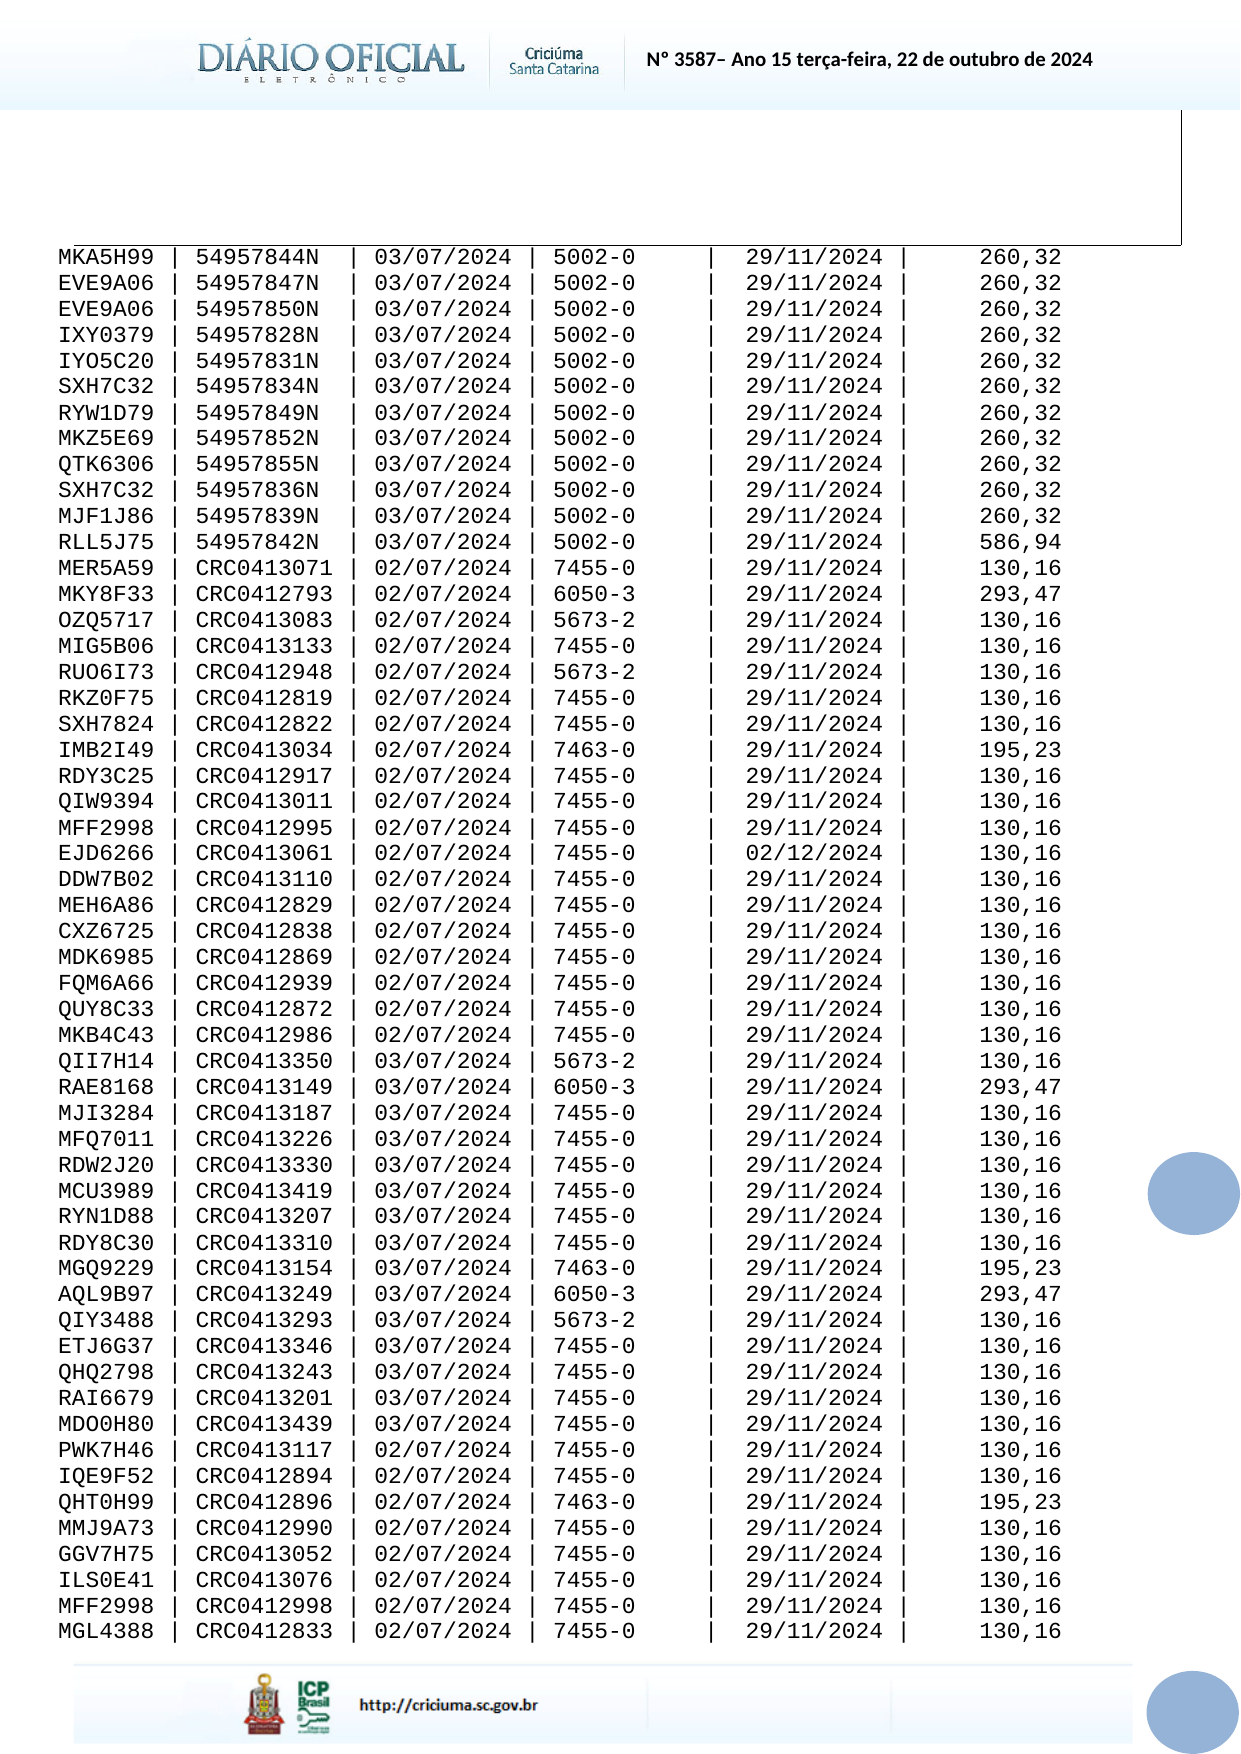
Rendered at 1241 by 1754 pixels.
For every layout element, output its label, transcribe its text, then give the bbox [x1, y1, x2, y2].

text IYO5C20 | 54957831N | 03/07/2024 | 5002-0 | 29/11/2024 | 260,32 [44, 349, 1181, 375]
text RAI6679 | CRC0413201 | 03/07/2024 | 7455-0 | 29/11/2024 | 130,16 [44, 1386, 1181, 1412]
text AQL9B97 | CRC0413249 | 03/07/2024 | 6050-3 | 29/11/2024 | 293,47 [44, 1283, 1181, 1309]
text ETJ6G37 | CRC0413346 | 03/07/2024 | 7455-0 | 29/11/2024 | 130,16 [44, 1334, 1181, 1361]
text MJI3284 | CRC0413187 | 03/07/2024 | 7455-0 | 29/11/2024 | 130,16 [44, 1101, 1181, 1127]
text MFQ7011 | CRC0413226 | 03/07/2024 | 7455-0 | 29/11/2024 | 130,16 [44, 1127, 1181, 1153]
text MGL4388 | CRC0412833 | 02/07/2024 | 7455-0 | 29/11/2024 | 130,16 [44, 1620, 1181, 1646]
text FQM6A66 | CRC0412939 | 02/07/2024 | 7455-0 | 29/11/2024 | 130,16 [44, 971, 1181, 997]
text PWK7H46 | CRC0413117 | 02/07/2024 | 7455-0 | 29/11/2024 | 130,16 [44, 1438, 1181, 1464]
text DDW7B02 | CRC0413110 | 02/07/2024 | 7455-0 | 29/11/2024 | 130,16 [44, 868, 1181, 894]
text SXH7C32 | 54957836N | 03/07/2024 | 5002-0 | 29/11/2024 | 260,32 [44, 479, 1181, 504]
text ILS0E41 | CRC0413076 | 02/07/2024 | 7455-0 | 29/11/2024 | 130,16 [44, 1568, 1181, 1594]
text MGQ9229 | CRC0413154 | 03/07/2024 | 7463-0 | 29/11/2024 | 195,23 [44, 1257, 1181, 1283]
text IMB2I49 | CRC0413034 | 02/07/2024 | 7463-0 | 29/11/2024 | 195,23 [44, 738, 1181, 764]
text SXH7824 | CRC0412822 | 02/07/2024 | 7455-0 | 29/11/2024 | 130,16 [44, 712, 1181, 738]
text QHQ2798 | CRC0413243 | 03/07/2024 | 7455-0 | 29/11/2024 | 130,16 [44, 1361, 1181, 1386]
text RYN1D88 | CRC0413207 | 03/07/2024 | 7455-0 | 29/11/2024 | 130,16 [44, 1205, 1171, 1231]
text MER5A59 | CRC0413071 | 02/07/2024 | 7455-0 | 29/11/2024 | 130,16 [44, 556, 1181, 582]
text RDW2J20 | CRC0413330 | 03/07/2024 | 7455-0 | 29/11/2024 | 130,16 [44, 1153, 1180, 1179]
text RAE8168 | CRC0413149 | 03/07/2024 | 6050-3 | 29/11/2024 | 293,47 [44, 1075, 1181, 1101]
text SXH7C32 | 54957834N | 03/07/2024 | 5002-0 | 29/11/2024 | 260,32 [44, 375, 1181, 401]
text RDY3C25 | CRC0412917 | 02/07/2024 | 7455-0 | 29/11/2024 | 130,16 [44, 764, 1181, 790]
text QIY3488 | CRC0413293 | 03/07/2024 | 5673-2 | 29/11/2024 | 130,16 [44, 1309, 1181, 1334]
text RYW1D79 | 54957849N | 03/07/2024 | 5002-0 | 29/11/2024 | 260,32 [44, 401, 1181, 427]
text MKA5H99 | 54957844N | 03/07/2024 | 5002-0 | 29/11/2024 | 260,32 [44, 245, 1181, 271]
text CXZ6725 | CRC0412838 | 02/07/2024 | 7455-0 | 29/11/2024 | 130,16 [44, 919, 1181, 946]
text EJD6266 | CRC0413061 | 02/07/2024 | 7455-0 | 02/12/2024 | 130,16 [44, 842, 1181, 868]
text RKZ0F75 | CRC0412819 | 02/07/2024 | 7455-0 | 29/11/2024 | 130,16 [44, 686, 1181, 712]
text MEH6A86 | CRC0412829 | 02/07/2024 | 7455-0 | 29/11/2024 | 130,16 [44, 894, 1181, 919]
text QUY8C33 | CRC0412872 | 02/07/2024 | 7455-0 | 29/11/2024 | 130,16 [44, 997, 1181, 1023]
text MDK6985 | CRC0412869 | 02/07/2024 | 7455-0 | 29/11/2024 | 130,16 [44, 946, 1181, 971]
text MKZ5E69 | 54957852N | 03/07/2024 | 5002-0 | 29/11/2024 | 260,32 [44, 427, 1181, 453]
text QIW9394 | CRC0413011 | 02/07/2024 | 7455-0 | 29/11/2024 | 130,16 [44, 790, 1181, 816]
text MKB4C43 | CRC0412986 | 02/07/2024 | 7455-0 | 29/11/2024 | 130,16 [44, 1023, 1181, 1049]
text EVE9A06 | 54957850N | 03/07/2024 | 5002-0 | 29/11/2024 | 260,32 [44, 297, 1181, 323]
text OZQ5717 | CRC0413083 | 02/07/2024 | 5673-2 | 29/11/2024 | 130,16 [44, 608, 1181, 634]
text RLL5J75 | 54957842N | 03/07/2024 | 5002-0 | 29/11/2024 | 586,94 [44, 531, 1181, 556]
text QHT0H99 | CRC0412896 | 02/07/2024 | 7463-0 | 29/11/2024 | 195,23 [44, 1490, 1181, 1516]
text IQE9F52 | CRC0412894 | 02/07/2024 | 7455-0 | 29/11/2024 | 130,16 [44, 1464, 1181, 1490]
text MMJ9A73 | CRC0412990 | 02/07/2024 | 7455-0 | 29/11/2024 | 130,16 [44, 1516, 1181, 1542]
text RUO6I73 | CRC0412948 | 02/07/2024 | 5673-2 | 29/11/2024 | 130,16 [44, 660, 1181, 686]
text QII7H14 | CRC0413350 | 03/07/2024 | 5673-2 | 29/11/2024 | 130,16 [44, 1049, 1181, 1075]
text EVE9A06 | 54957847N | 03/07/2024 | 5002-0 | 29/11/2024 | 260,32 [44, 271, 1181, 297]
text QTK6306 | 54957855N | 03/07/2024 | 5002-0 | 29/11/2024 | 260,32 [44, 453, 1181, 479]
text MDO0H80 | CRC0413439 | 03/07/2024 | 7455-0 | 29/11/2024 | 130,16 [44, 1412, 1181, 1438]
text MCU3989 | CRC0413419 | 03/07/2024 | 7455-0 | 29/11/2024 | 130,16 [44, 1179, 1150, 1205]
text MKY8F33 | CRC0412793 | 02/07/2024 | 6050-3 | 29/11/2024 | 293,47 [44, 582, 1181, 608]
text MIG5B06 | CRC0413133 | 02/07/2024 | 7455-0 | 29/11/2024 | 130,16 [44, 634, 1181, 660]
text MJF1J86 | 54957839N | 03/07/2024 | 5002-0 | 29/11/2024 | 260,32 [44, 504, 1181, 531]
text RDY8C30 | CRC0413310 | 03/07/2024 | 7455-0 | 29/11/2024 | 130,16 [44, 1231, 1181, 1257]
text IXY0379 | 54957828N | 03/07/2024 | 5002-0 | 29/11/2024 | 260,32 [44, 323, 1181, 349]
text MFF2998 | CRC0412995 | 02/07/2024 | 7455-0 | 29/11/2024 | 130,16 [44, 816, 1181, 842]
text GGV7H75 | CRC0413052 | 02/07/2024 | 7455-0 | 29/11/2024 | 130,16 [44, 1542, 1181, 1568]
text MFF2998 | CRC0412998 | 02/07/2024 | 7455-0 | 29/11/2024 | 130,16 [44, 1594, 1181, 1620]
